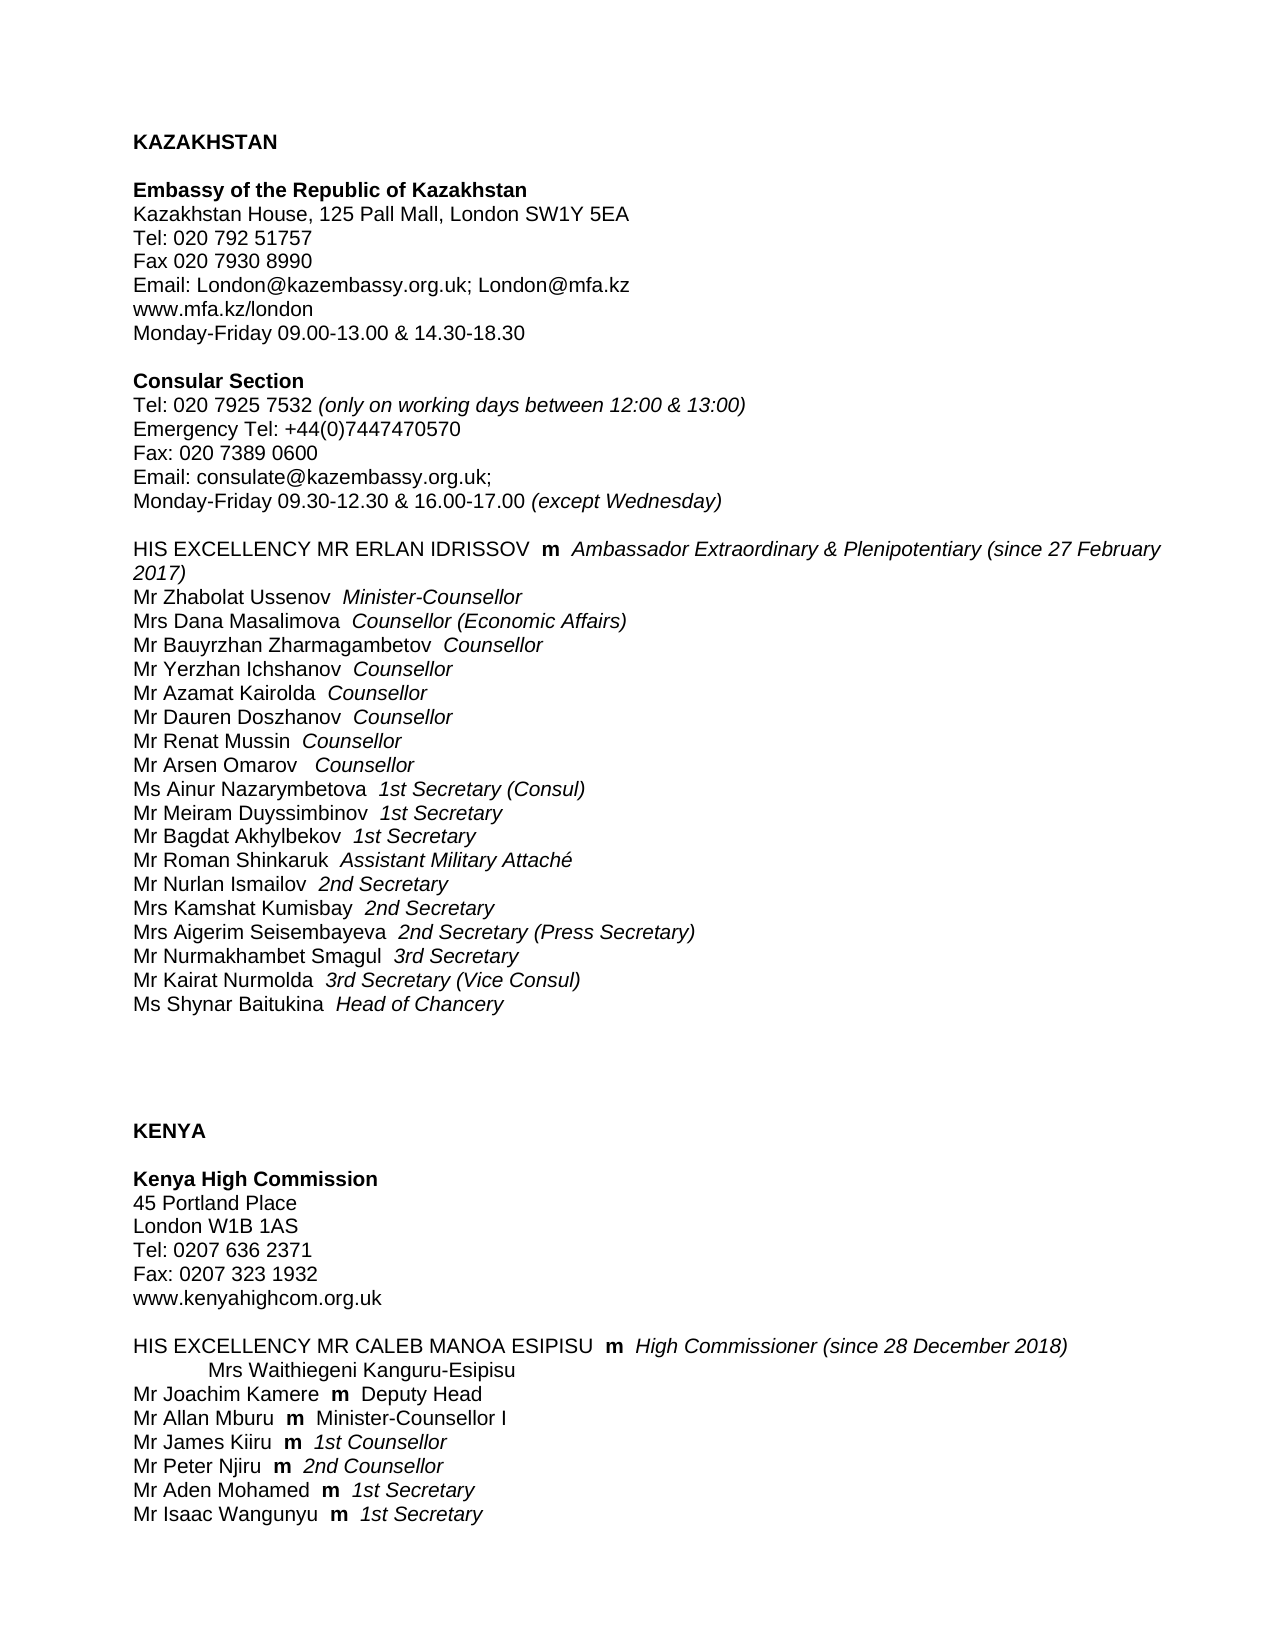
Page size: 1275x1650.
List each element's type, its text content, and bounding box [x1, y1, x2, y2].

text Kazakhstan House, 125 Pall Mall, London SW1Y 5EA [133, 201, 1181, 225]
text Mr Dauren Doszhanov Counsellor [133, 704, 1181, 728]
text Email: London@kazembassy.org.uk; London@mfa.kz [133, 273, 1181, 297]
text HIS EXCELLENCY MR CALEB MANOA ESIPISU m High Commissioner (since 28 December 2018) [133, 1334, 1181, 1358]
text Mr Zhabolat Ussenov Minister-Counsellor [133, 585, 1181, 609]
text Mr Peter Njiru m 2nd Counsellor [133, 1454, 1181, 1478]
text Emergency Tel: +44(0)7447470570 [133, 417, 1181, 441]
text Mrs Aigerim Seisembayeva 2nd Secretary (Press Secretary) [133, 920, 1181, 944]
text Fax 020 7930 8990 [133, 249, 1181, 273]
text www.mfa.kz/london [133, 297, 1181, 321]
text Mr Nurlan Ismailov 2nd Secretary [133, 872, 1181, 896]
text HIS EXCELLENCY MR ERLAN IDRISSOV m Ambassador Extraordinary & Plenipotentiary (since 27 February 2017) [133, 537, 1181, 585]
text London W1B 1AS [133, 1214, 1181, 1238]
text www.kenyahighcom.org.uk [133, 1286, 1181, 1310]
text Mr Nurmakhambet Smagul 3rd Secretary [133, 944, 1181, 968]
text Mr Isaac Wangunyu m 1st Secretary [133, 1502, 1181, 1526]
text Mr James Kiiru m 1st Counsellor [133, 1430, 1181, 1454]
text Mr Joachim Kamere m Deputy Head [133, 1382, 1181, 1406]
text Mr Roman Shinkaruk Assistant Military Attaché [133, 848, 1181, 872]
text Kenya High Commission [133, 1166, 1181, 1190]
text Mr Bauyrzhan Zharmagambetov Counsellor [133, 633, 1181, 657]
text Tel: 020 792 51757 [133, 225, 1181, 249]
text KENYA [133, 1118, 1181, 1142]
text KAZAKHSTAN [133, 129, 1181, 153]
text Monday-Friday 09.00-13.00 & 14.30-18.30 [133, 321, 1181, 345]
text Mr Yerzhan Ichshanov Counsellor [133, 657, 1181, 681]
text Mr Kairat Nurmolda 3rd Secretary (Vice Consul) [133, 968, 1181, 992]
text Ms Shynar Baitukina Head of Chancery [133, 992, 1181, 1016]
text Mr Aden Mohamed m 1st Secretary [133, 1478, 1181, 1502]
text 45 Portland Place [133, 1190, 1181, 1214]
text Mr Meiram Duyssimbinov 1st Secretary [133, 800, 1181, 824]
text Mrs Waithiegeni Kanguru-Esipisu [133, 1358, 1181, 1382]
text Mrs Kamshat Kumisbay 2nd Secretary [133, 896, 1181, 920]
text Mrs Dana Masalimova Counsellor (Economic Affairs) [133, 609, 1181, 633]
text Mr Bagdat Akhylbekov 1st Secretary [133, 824, 1181, 848]
text Tel: 0207 636 2371 [133, 1238, 1181, 1262]
text Ms Ainur Nazarymbetova 1st Secretary (Consul) [133, 776, 1181, 800]
text Embassy of the Republic of Kazakhstan [133, 177, 1181, 201]
text Monday-Friday 09.30-12.30 & 16.00-17.00 (except Wednesday) [133, 489, 1181, 513]
text Fax: 0207 323 1932 [133, 1262, 1181, 1286]
text Consular Section [133, 369, 1181, 393]
text Mr Allan Mburu m Minister-Counsellor I [133, 1406, 1181, 1430]
text Mr Renat Mussin Counsellor [133, 728, 1181, 752]
text Email: consulate@kazembassy.org.uk; [133, 465, 1181, 489]
text Fax: 020 7389 0600 [133, 441, 1181, 465]
text Mr Azamat Kairolda Counsellor [133, 681, 1181, 704]
text Mr Arsen Omarov Counsellor [133, 752, 1181, 776]
text Tel: 020 7925 7532 (only on working days between 12:00 & 13:00) [133, 393, 1181, 417]
